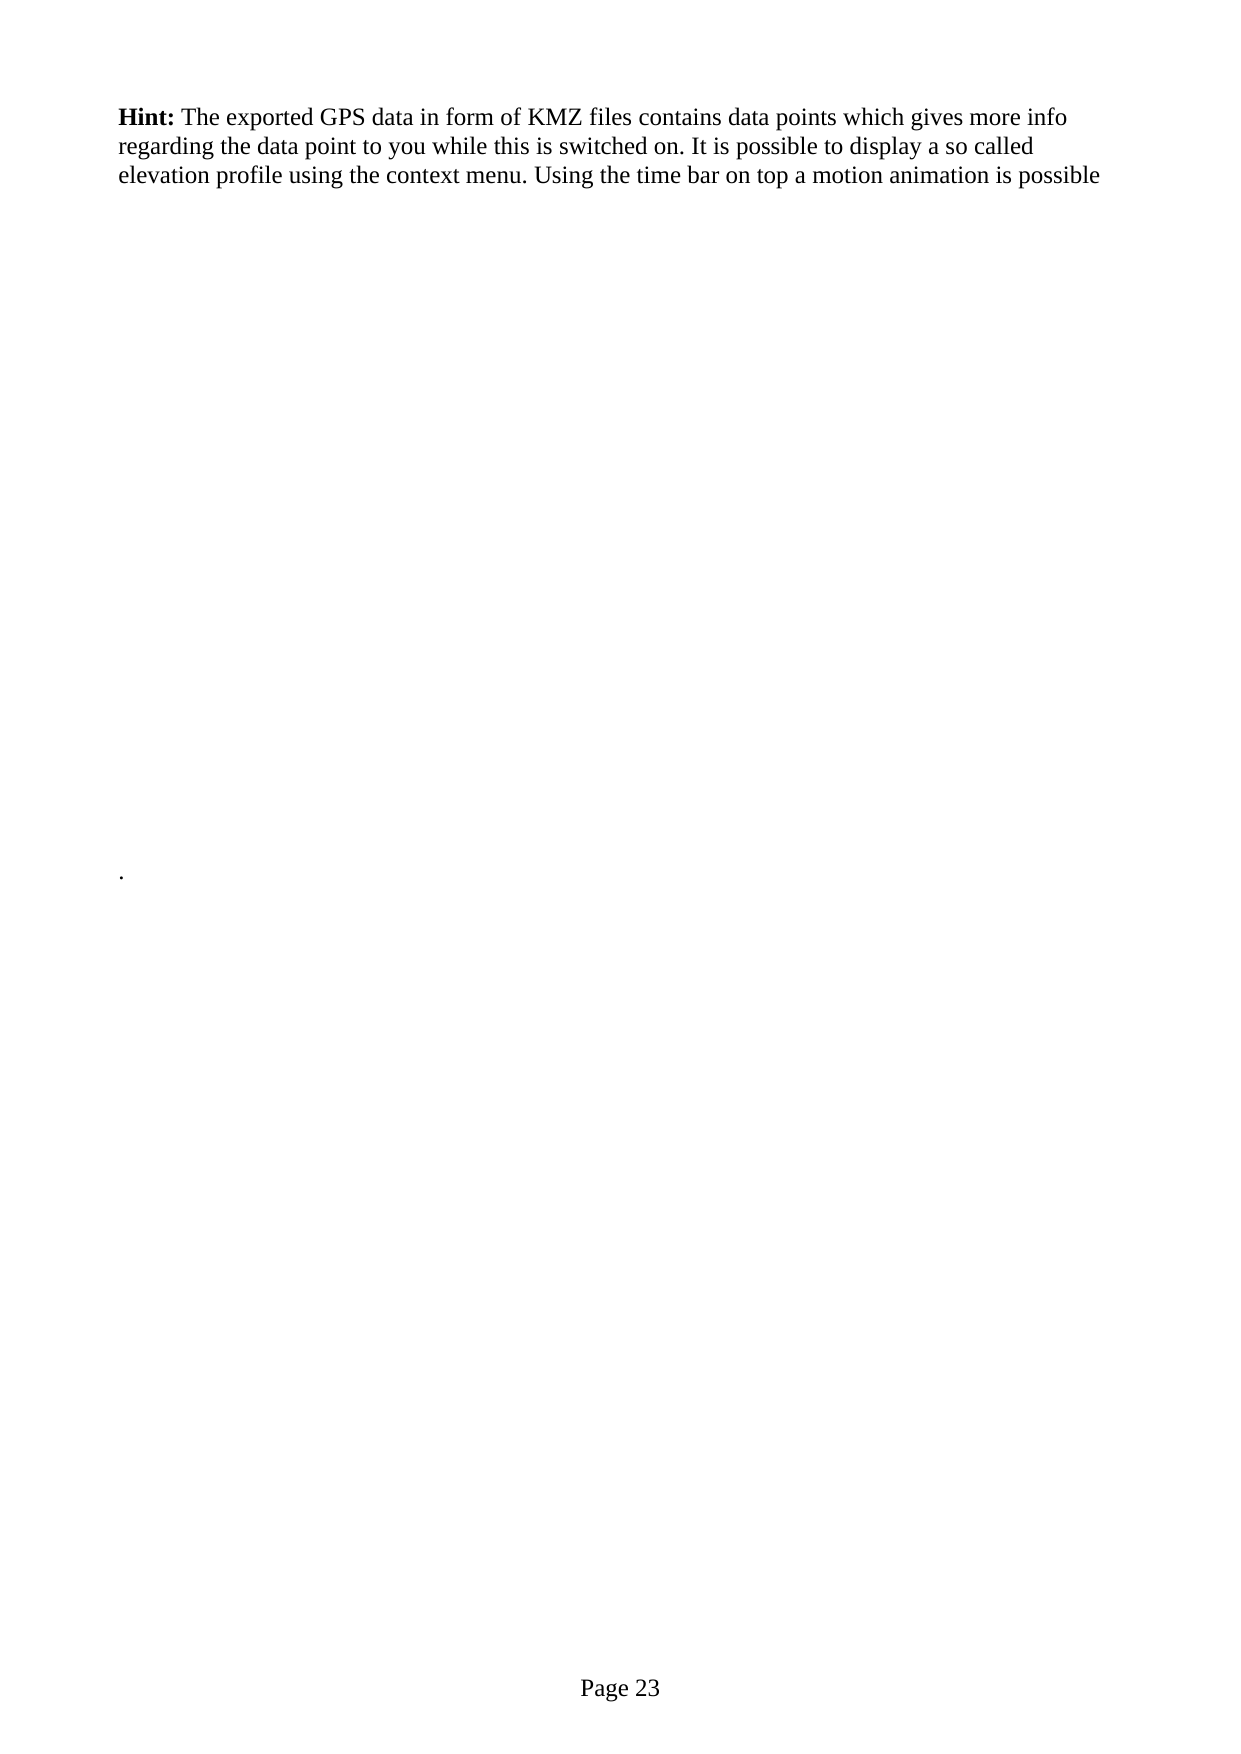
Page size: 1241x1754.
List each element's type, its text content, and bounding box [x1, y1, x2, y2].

text . [118, 201, 1122, 885]
text Hint: The exported GPS data in form of KMZ files contains data points which gives more info regarding the data point to you while this is switched on. It is possible to display a so called elevation profile using the context menu. Using the time bar on top a motion animation is possible [118, 102, 1122, 188]
